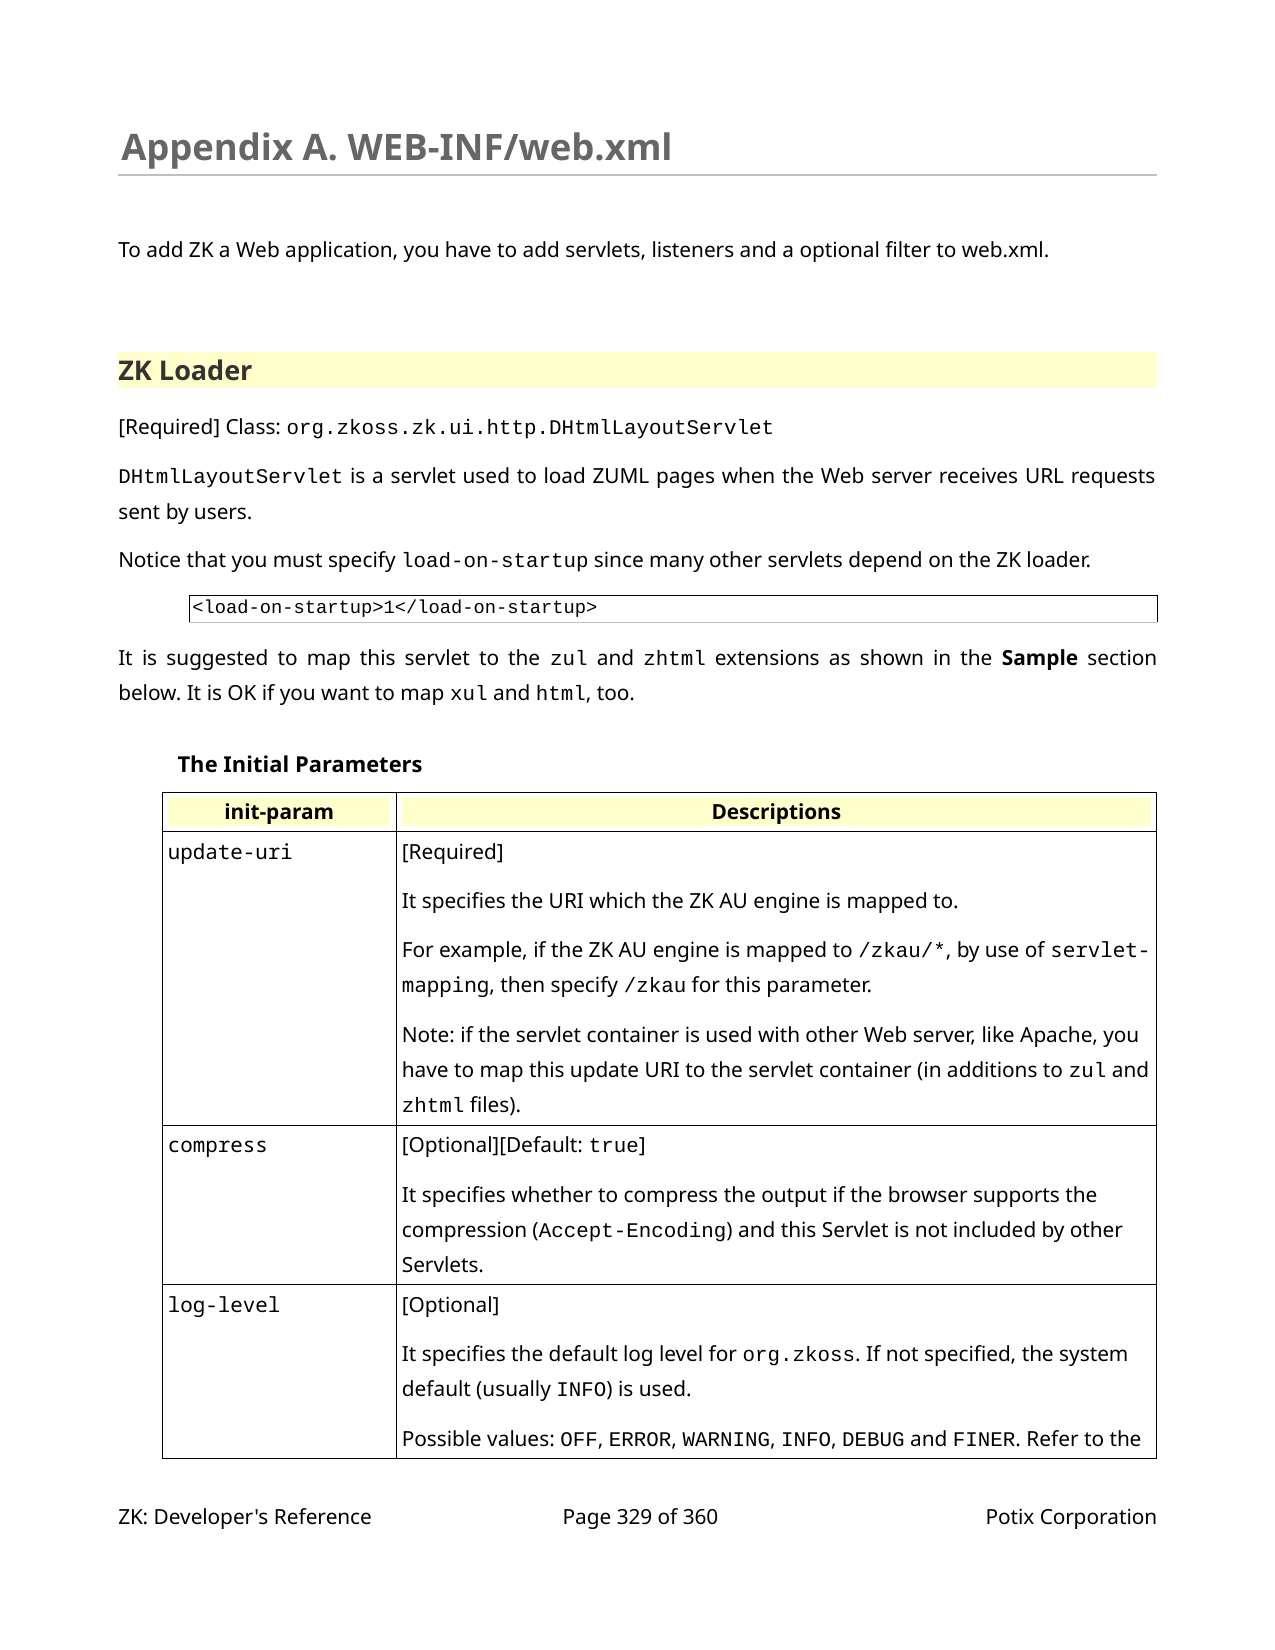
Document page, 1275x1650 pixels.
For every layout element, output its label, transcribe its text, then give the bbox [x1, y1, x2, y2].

text It is suggested to map this servlet to the zul and zhtml extensions as shown in the Sample section below. It is OK if you want to map xul and html, too. [118, 643, 1157, 707]
text Notice that you must specify load-on-startup since many other servlets depend on the ZK loader. [118, 546, 1157, 574]
table_cell [Required] It specifies the URI which the ZK AU engine is mapped to. For example, if the ZK AU engine is mapped to /zkau/*, by use of servlet-mapping, then specify /zkau for this parameter. Note: if the servlet container is used with other Web server, like Apache, you have to map this update URI to the servlet container (in additions to zul and zhtml files). [397, 832, 1156, 1125]
table_cell update-uri [163, 832, 396, 1125]
table_cell [Optional] It specifies the default log level for org.zkoss. If not specified, the system default (usually INFO) is used. Possible values: OFF, ERROR, WARNING, INFO, DEBUG and FINER. Refer to the [397, 1285, 1156, 1458]
text [Required] Class: org.zkoss.zk.ui.http.DHtmlLayoutServlet [118, 412, 1157, 441]
table_header Descriptions [397, 793, 1156, 831]
text DHtmlLayoutServlet is a servlet used to load ZUML pages when the Web server receives URL requests sent by users. [118, 461, 1157, 525]
table_header init-param [163, 793, 396, 831]
table_cell log-level [163, 1285, 396, 1458]
table_cell compress [163, 1126, 396, 1284]
subtitle ZK Loader [118, 352, 1157, 388]
text To add ZK a Web application, you have to add servlets, listeners and a optional filter to web.xml. [118, 235, 1157, 263]
table_cell [Optional][Default: true] It specifies whether to compress the output if the browser supports the compression (Accept-Encoding) and this Servlet is not included by other Servlets. [397, 1126, 1156, 1284]
subtitle Appendix A. WEB-INF/web.xml [118, 118, 1157, 174]
subtitle The Initial Parameters [177, 749, 1157, 779]
text <load-on-startup>1</load-on-startup> [190, 596, 1157, 622]
